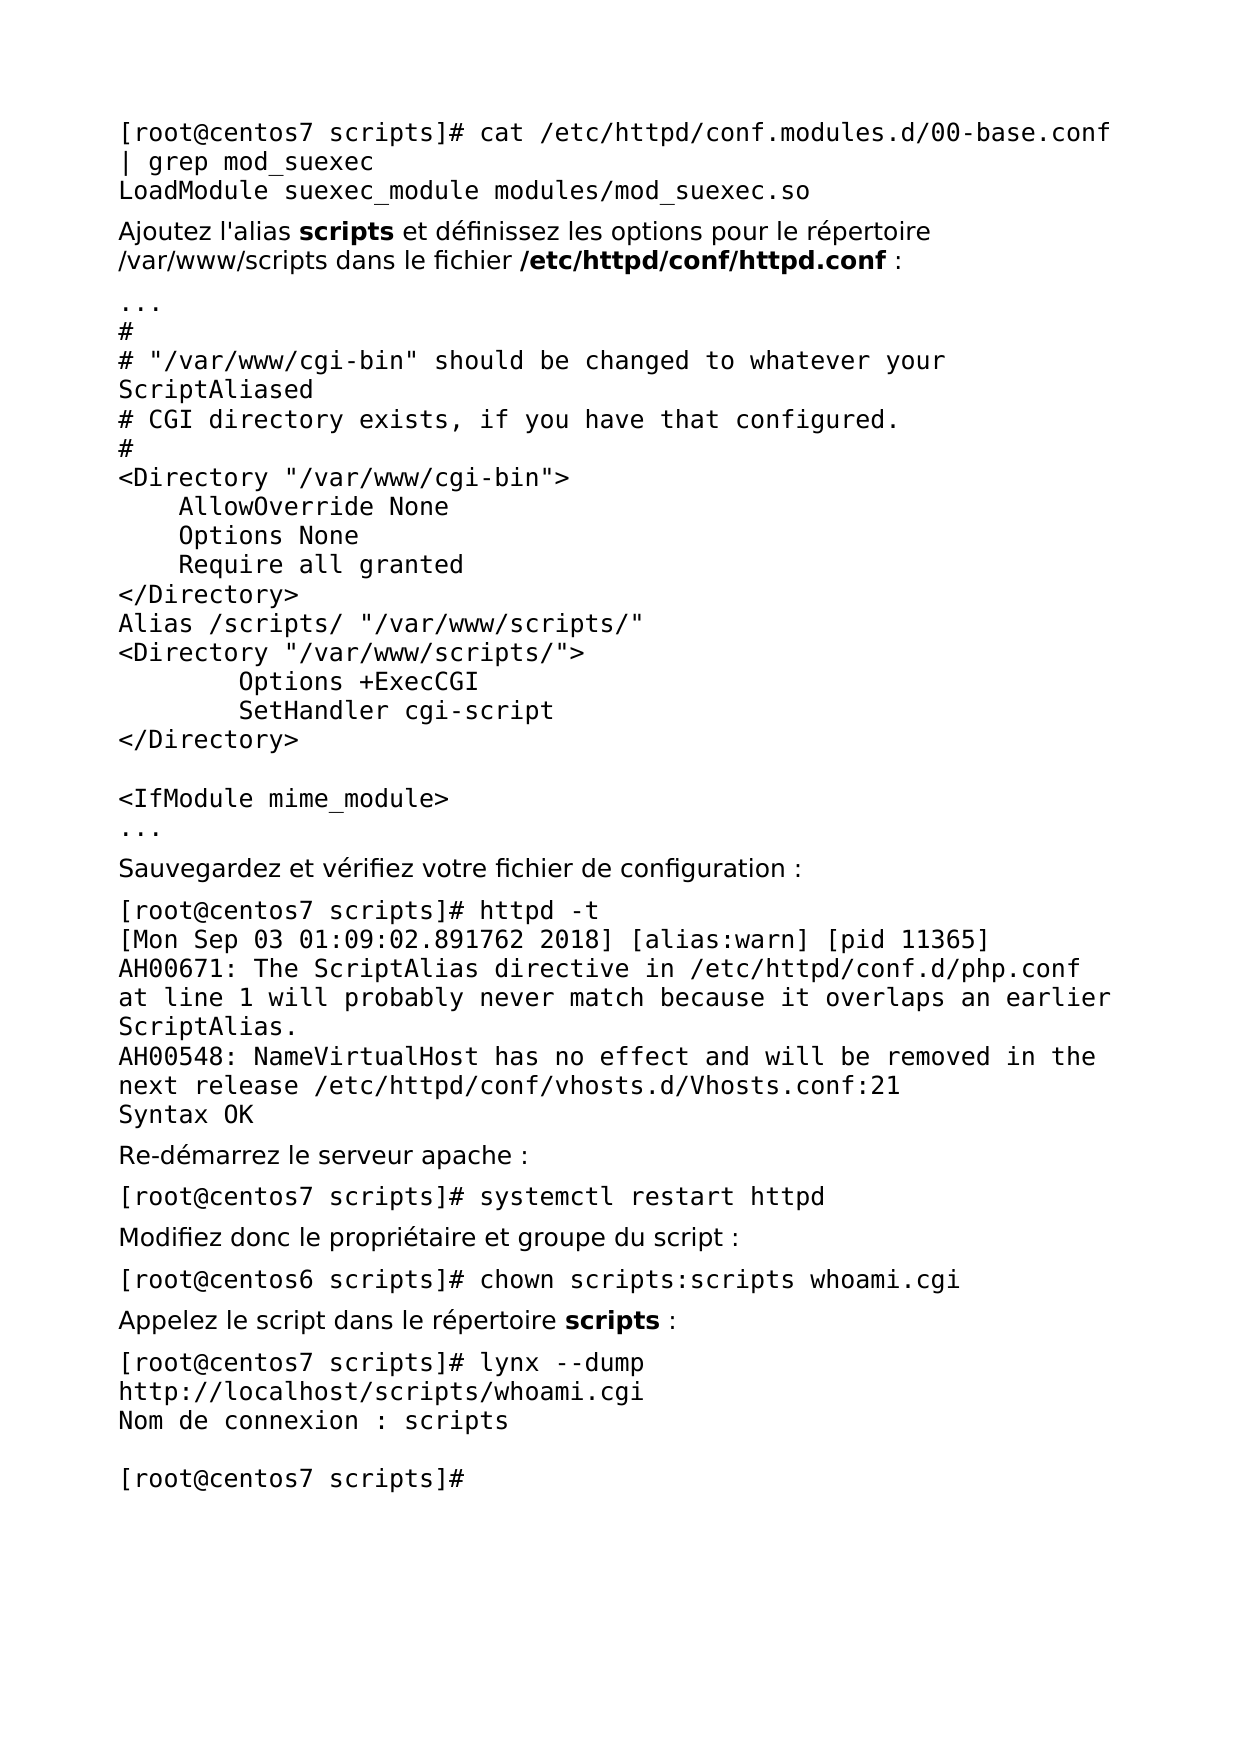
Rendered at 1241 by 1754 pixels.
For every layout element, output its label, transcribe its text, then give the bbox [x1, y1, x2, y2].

text ... # # "/var/www/cgi-bin" should be changed to whatever your ScriptAliased # CGI directory exists, if you have that configured. # <Directory "/var/www/cgi-bin"> AllowOverride None Options None Require all granted </Directory> Alias /scripts/ "/var/www/scripts/" <Directory "/var/www/scripts/"> Options +ExecCGI SetHandler cgi-script </Directory> <IfModule mime_module> ... [118, 288, 1122, 842]
text Modifiez donc le propriétaire et groupe du script : [118, 1223, 1122, 1253]
text [root@centos7 scripts]# systemctl restart httpd [118, 1183, 1122, 1212]
text [root@centos7 scripts]# httpd -t [Mon Sep 03 01:09:02.891762 2018] [alias:warn] [pid 11365] AH00671: The ScriptAlias directive in /etc/httpd/conf.d/php.conf at line 1 will probably never match because it overlaps an earlier ScriptAlias. AH00548: NameVirtualHost has no effect and will be removed in the next release /etc/httpd/conf/vhosts.d/Vhosts.conf:21 Syntax OK [118, 896, 1122, 1129]
text [root@centos7 scripts]# cat /etc/httpd/conf.modules.d/00-base.conf | grep mod_suexec LoadModule suexec_module modules/mod_suexec.so [118, 118, 1122, 206]
text [root@centos7 scripts]# lynx --dump http://localhost/scripts/whoami.cgi Nom de connexion : scripts [root@centos7 scripts]# [118, 1348, 1122, 1494]
text Appelez le script dans le répertoire scripts : [118, 1306, 1122, 1335]
text Sauvegardez et vérifiez votre fichier de configuration : [118, 854, 1122, 883]
text Ajoutez l'alias scripts et définissez les options pour le répertoire /var/www/scripts dans le fichier /etc/httpd/conf/httpd.conf : [118, 217, 1122, 276]
text [root@centos6 scripts]# chown scripts:scripts whoami.cgi [118, 1265, 1122, 1294]
text Re-démarrez le serveur apache : [118, 1141, 1122, 1170]
